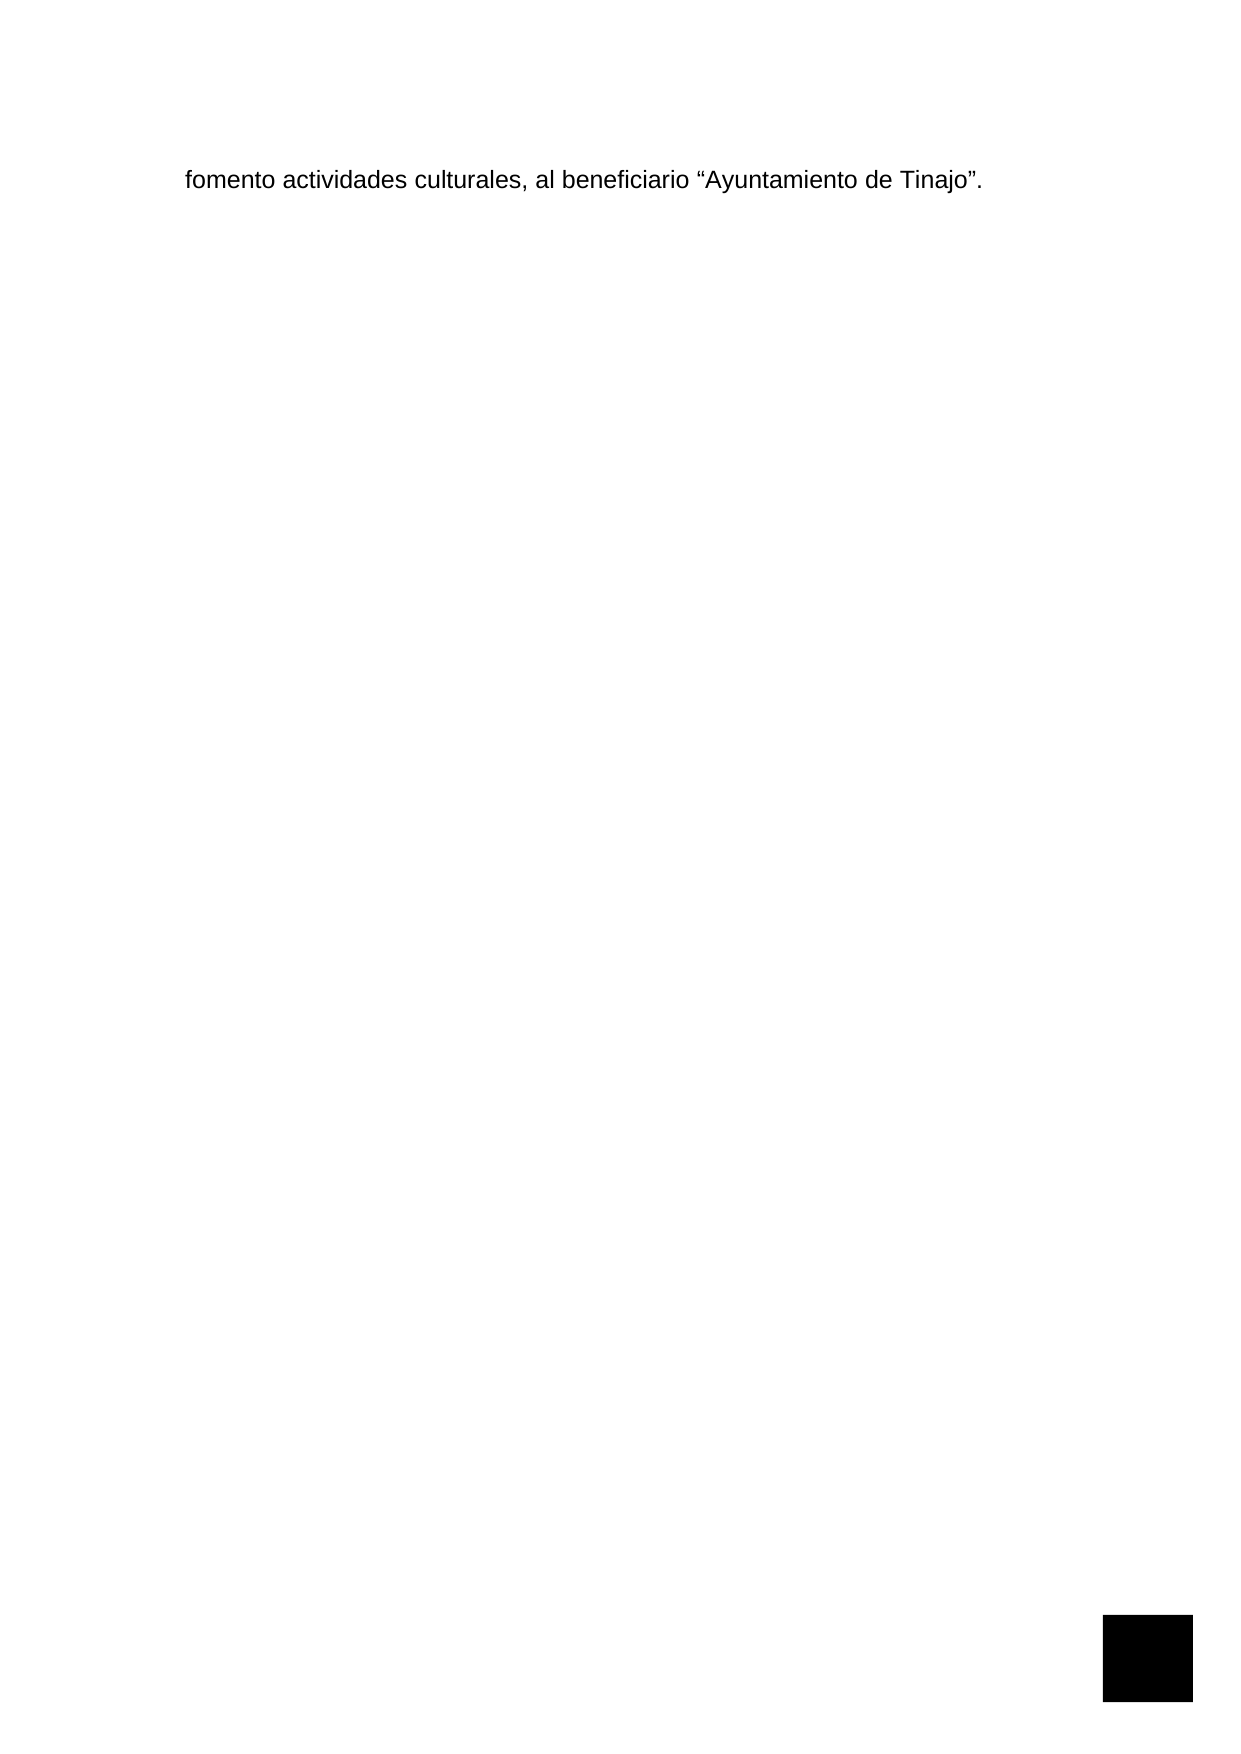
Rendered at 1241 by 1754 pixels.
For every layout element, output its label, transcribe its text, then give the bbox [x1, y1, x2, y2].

text fomento actividades culturales, al beneficiario “Ayuntamiento de Tinajo”. [185, 164, 1070, 193]
